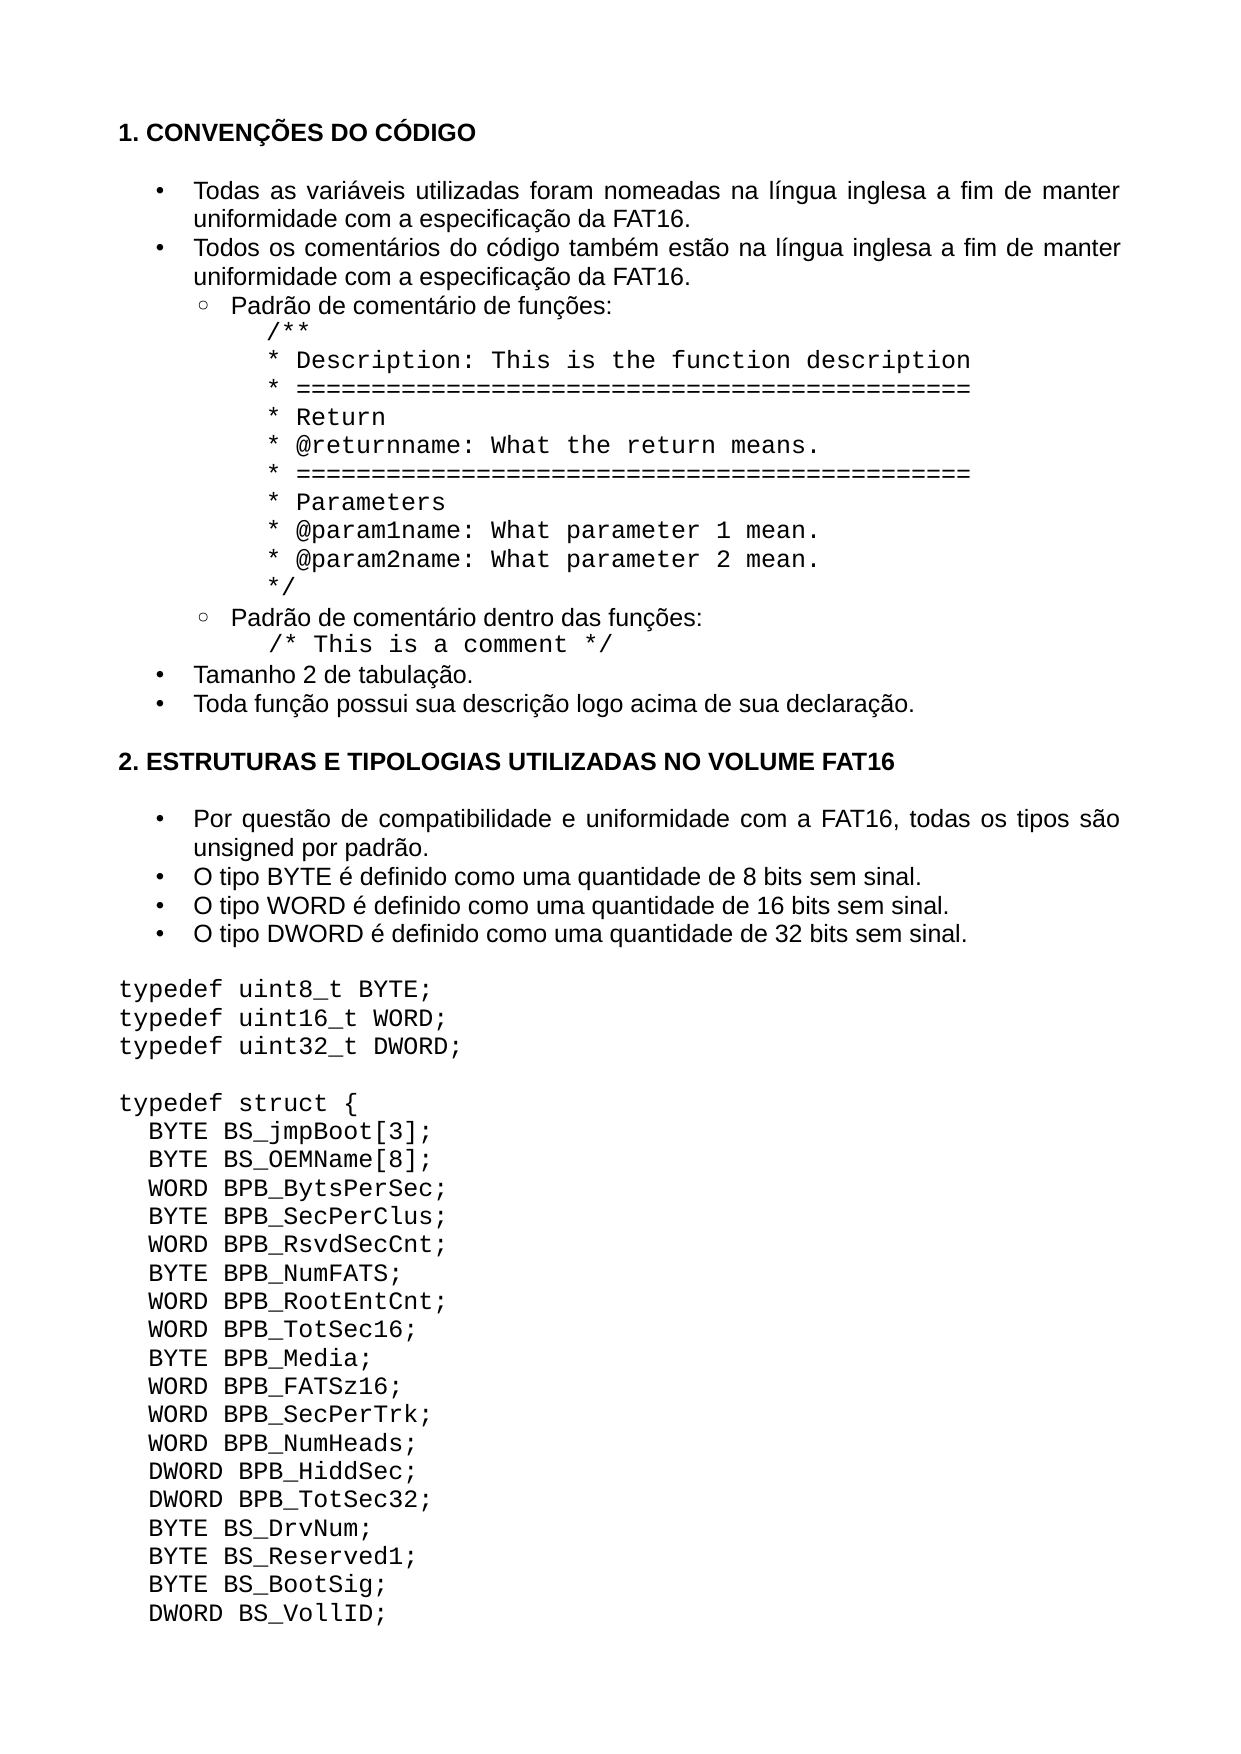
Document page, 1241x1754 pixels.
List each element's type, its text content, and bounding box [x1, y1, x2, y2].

text BYTE BS_Reserved1; [118, 1544, 1122, 1572]
list /* This is a comment */ [231, 632, 1122, 660]
text 2. ESTRUTURAS E TIPOLOGIAS UTILIZADAS NO VOLUME FAT16 [118, 747, 1122, 775]
text /** [118, 320, 1122, 348]
text * Description: This is the function description [118, 348, 1122, 376]
text * Return [118, 405, 1122, 433]
list Por questão de compatibilidade e uniformidade com a FAT16, todas os tipos são unsigned por padrão. [156, 804, 1122, 862]
list O tipo WORD é definido como uma quantidade de 16 bits sem sinal. [156, 891, 1122, 919]
text WORD BPB_TotSec16; [118, 1317, 1122, 1345]
list Padrão de comentário dentro das funções: [193, 603, 1122, 632]
text typedef uint8_t BYTE; [118, 977, 1122, 1005]
text WORD BPB_RsvdSecCnt; [118, 1232, 1122, 1260]
text WORD BPB_NumHeads; [118, 1430, 1122, 1459]
text BYTE BS_jmpBoot[3]; [118, 1119, 1122, 1147]
text DWORD BS_VollID; [118, 1600, 1122, 1629]
text BYTE BPB_SecPerClus; [118, 1204, 1122, 1232]
text BYTE BS_DrvNum; [118, 1515, 1122, 1544]
text BYTE BS_OEMName[8]; [118, 1147, 1122, 1175]
text * ============================================= [118, 376, 1122, 405]
text DWORD BPB_TotSec32; [118, 1487, 1122, 1515]
text * ============================================= [118, 461, 1122, 490]
list O tipo DWORD é definido como uma quantidade de 32 bits sem sinal. [156, 919, 1122, 948]
list O tipo BYTE é definido como uma quantidade de 8 bits sem sinal. [156, 862, 1122, 891]
text * @param2name: What parameter 2 mean. [118, 546, 1122, 575]
list Todas as variáveis utilizadas foram nomeadas na língua inglesa a fim de manter uniformidade com a especificação da FAT16. [156, 176, 1122, 233]
text * Parameters [118, 490, 1122, 518]
text WORD BPB_RootEntCnt; [118, 1289, 1122, 1317]
text 1. CONVENÇÕES DO CÓDIGO [118, 118, 1122, 147]
list Padrão de comentário de funções: [193, 291, 1122, 320]
text * @param1name: What parameter 1 mean. [118, 518, 1122, 546]
text BYTE BS_BootSig; [118, 1572, 1122, 1600]
text BYTE BPB_Media; [118, 1345, 1122, 1374]
text WORD BPB_SecPerTrk; [118, 1402, 1122, 1430]
text BYTE BPB_NumFATS; [118, 1260, 1122, 1289]
text DWORD BPB_HiddSec; [118, 1459, 1122, 1487]
text typedef uint16_t WORD; [118, 1005, 1122, 1034]
text typedef struct { [118, 1090, 1122, 1119]
text typedef uint32_t DWORD; [118, 1034, 1122, 1062]
text WORD BPB_BytsPerSec; [118, 1175, 1122, 1204]
list Tamanho 2 de tabulação. [156, 660, 1122, 689]
text * @returnname: What the return means. [118, 433, 1122, 461]
list Todos os comentários do código também estão na língua inglesa a fim de manter uniformidade com a especificação da FAT16. [156, 233, 1122, 291]
text */ [118, 575, 1122, 603]
text WORD BPB_FATSz16; [118, 1374, 1122, 1402]
list Toda função possui sua descrição logo acima de sua declaração. [156, 689, 1122, 718]
